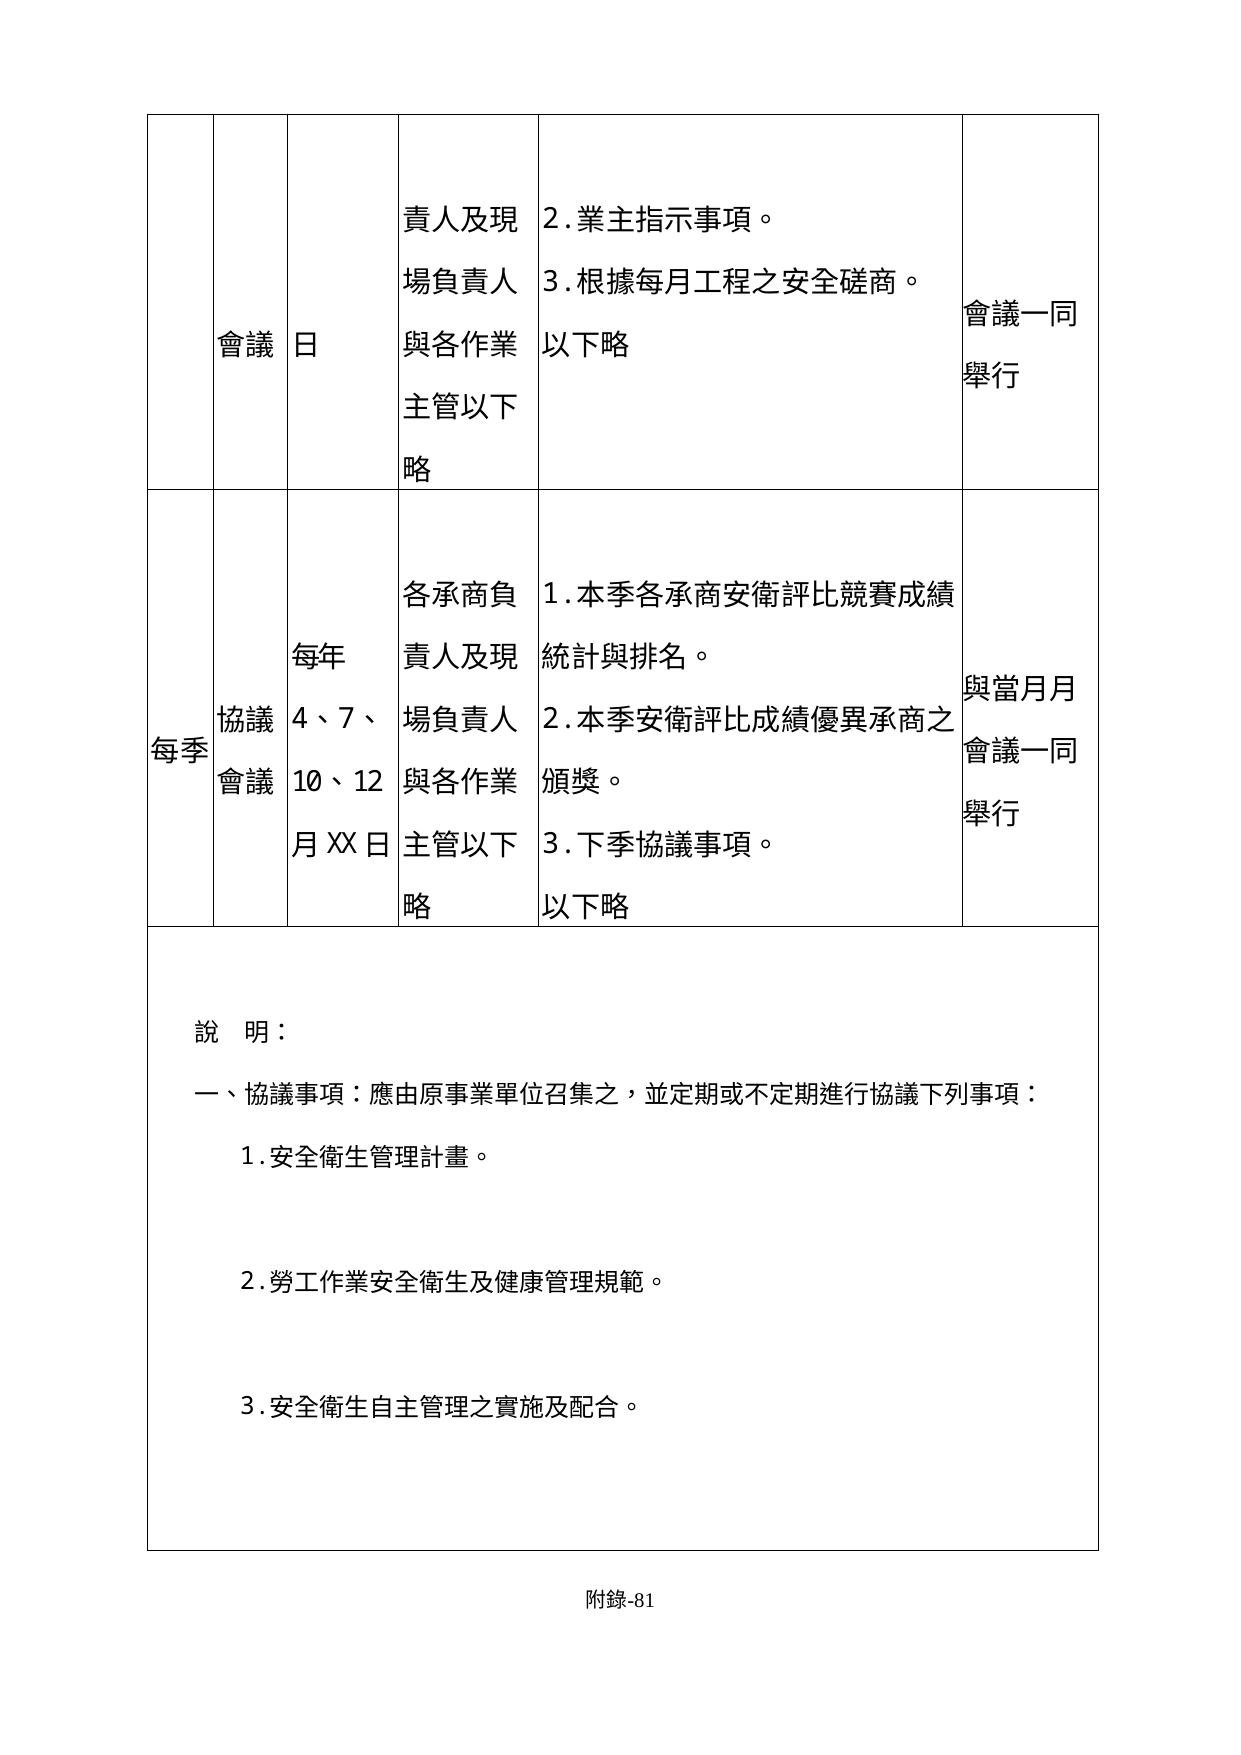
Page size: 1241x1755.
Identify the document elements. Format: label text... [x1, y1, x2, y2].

table_cell 會議 [214, 115, 287, 488]
table_cell 日 [288, 115, 398, 488]
table_cell 2.業主指示事項。 3.根據每月工程之安全磋商。 以下略 [539, 115, 962, 488]
table_cell 說 明： 一、協議事項：應由原事業單位召集之，並定期或不定期進行協議下列事項： 1.安全衛生管理計畫。 2.勞工作業安全衛生及健康管理規範。 3.安全衛生自主管理之實施及配合。 [148, 927, 1098, 1550]
table_cell 每季 [148, 490, 213, 926]
table_cell 責人及現場負責人與各作業主管以下略 [399, 115, 538, 488]
table_cell [148, 115, 213, 488]
table_cell 各承商負責人及現場負責人與各作業主管以下略 [399, 490, 538, 926]
table_cell 與當月月會議一同舉行 [963, 490, 1098, 926]
table_cell 協議會議 [214, 490, 287, 926]
table_cell 每年4、7、10、12月XX日 [288, 490, 398, 926]
table_cell 會議一同舉行 [963, 115, 1098, 488]
table_cell 1.本季各承商安衛評比競賽成績統計與排名。 2.本季安衛評比成績優異承商之頒獎。 3.下季協議事項。 以下略 [539, 490, 962, 926]
